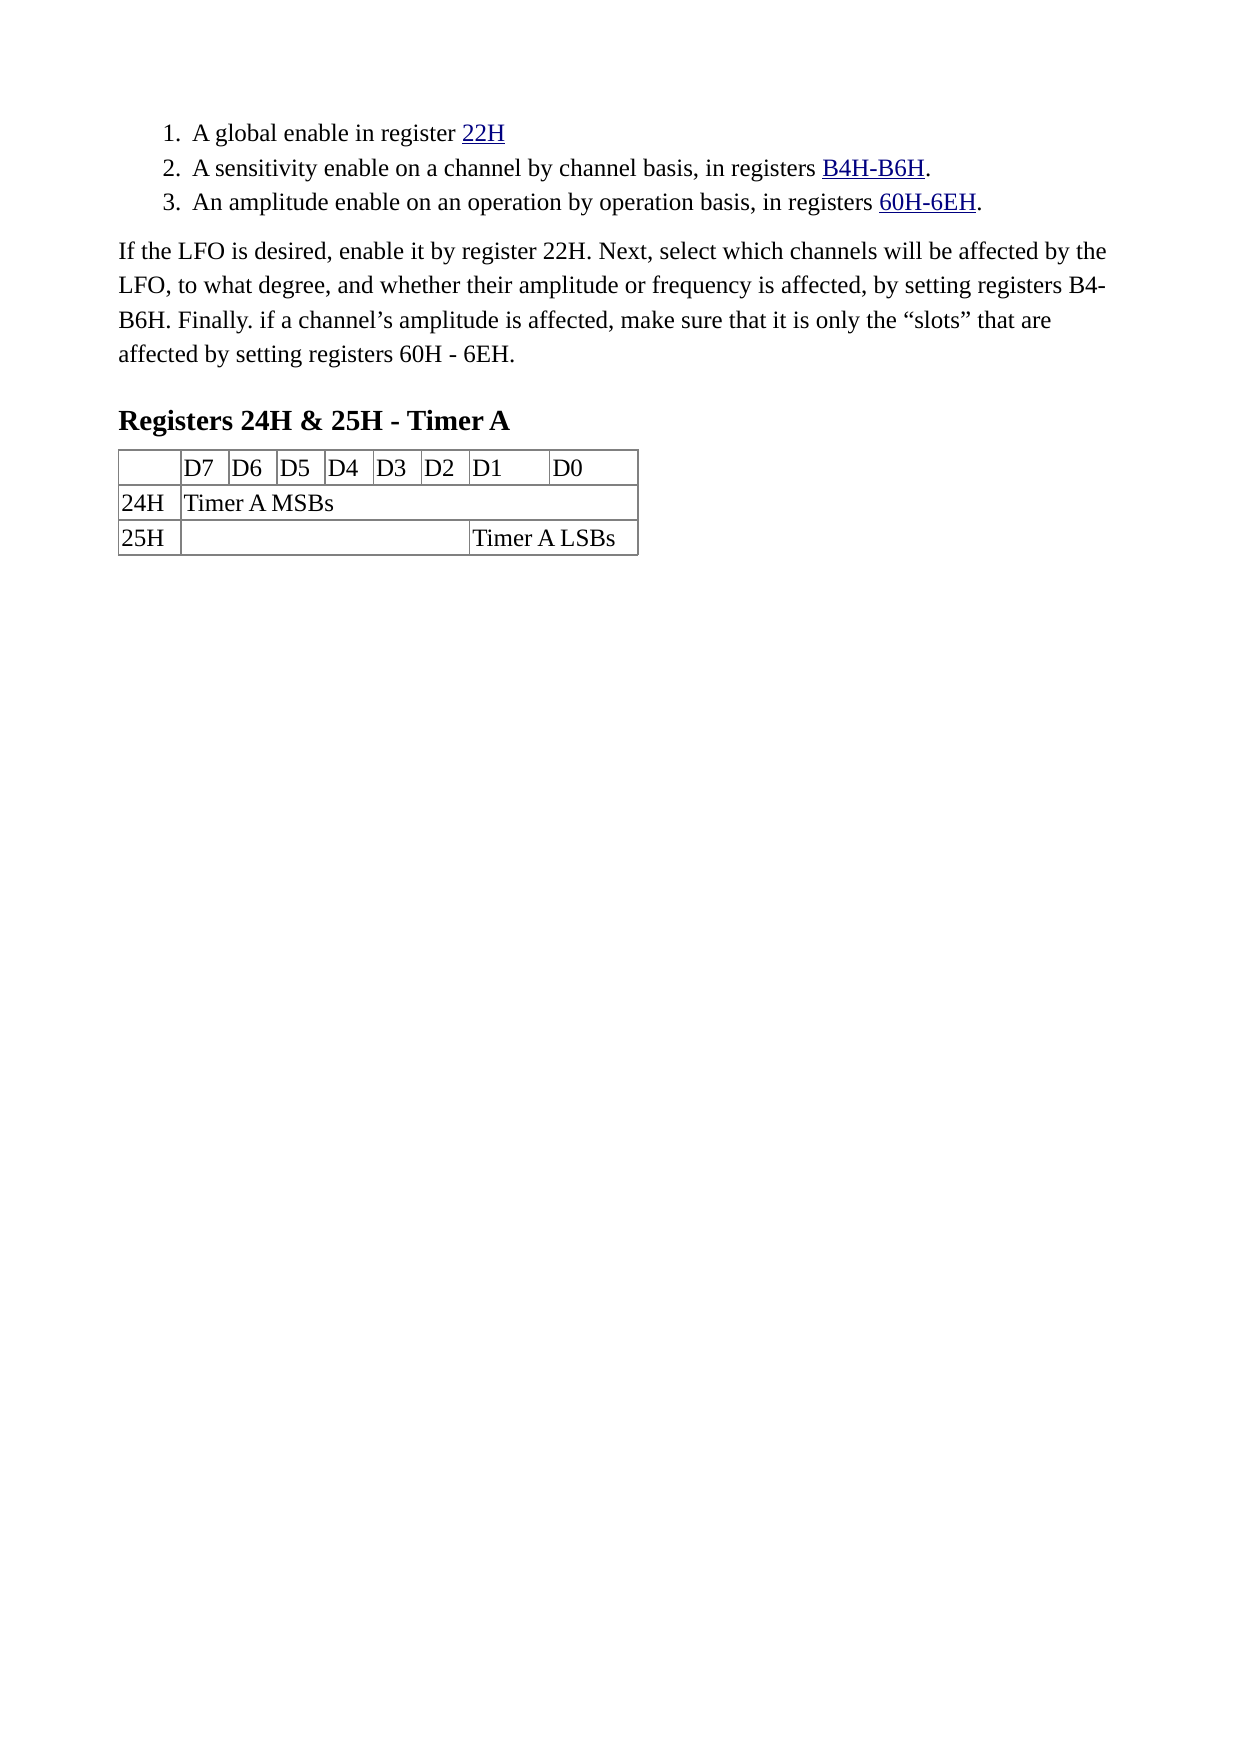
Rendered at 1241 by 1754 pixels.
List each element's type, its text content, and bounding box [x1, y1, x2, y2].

subtitle Registers 24H & 25H - Timer A [118, 403, 1122, 437]
table_header D6 [230, 451, 276, 484]
table_header [119, 451, 180, 484]
table_header D3 [374, 451, 421, 484]
table_cell [182, 521, 469, 554]
list An amplitude enable on an operation by operation basis, in registers 60H-6EH. [162, 187, 1122, 216]
list A sensitivity enable on a channel by channel basis, in registers B4H-B6H. [162, 153, 1122, 181]
table_cell Timer A LSBs [470, 521, 637, 554]
table_header D4 [326, 451, 373, 484]
table_header D7 [182, 451, 228, 484]
table_cell 24H [119, 486, 180, 519]
list A global enable in register 22H [162, 118, 1122, 147]
table_header D5 [278, 451, 324, 484]
table_cell Timer A MSBs [182, 486, 637, 519]
table_header D1 [470, 451, 549, 484]
text If the LFO is desired, enable it by register 22H. Next, select which channels will be affected by the LFO, to what degree, and whether their amplitude or frequency is affected, by setting registers B4-B6H. Finally. if a channel’s amplitude is affected, make sure that it is only the “slots” that are affected by setting registers 60H - 6EH. [118, 236, 1122, 368]
table_cell 25H [119, 521, 180, 554]
table_header D0 [550, 451, 637, 484]
table_header D2 [422, 451, 469, 484]
